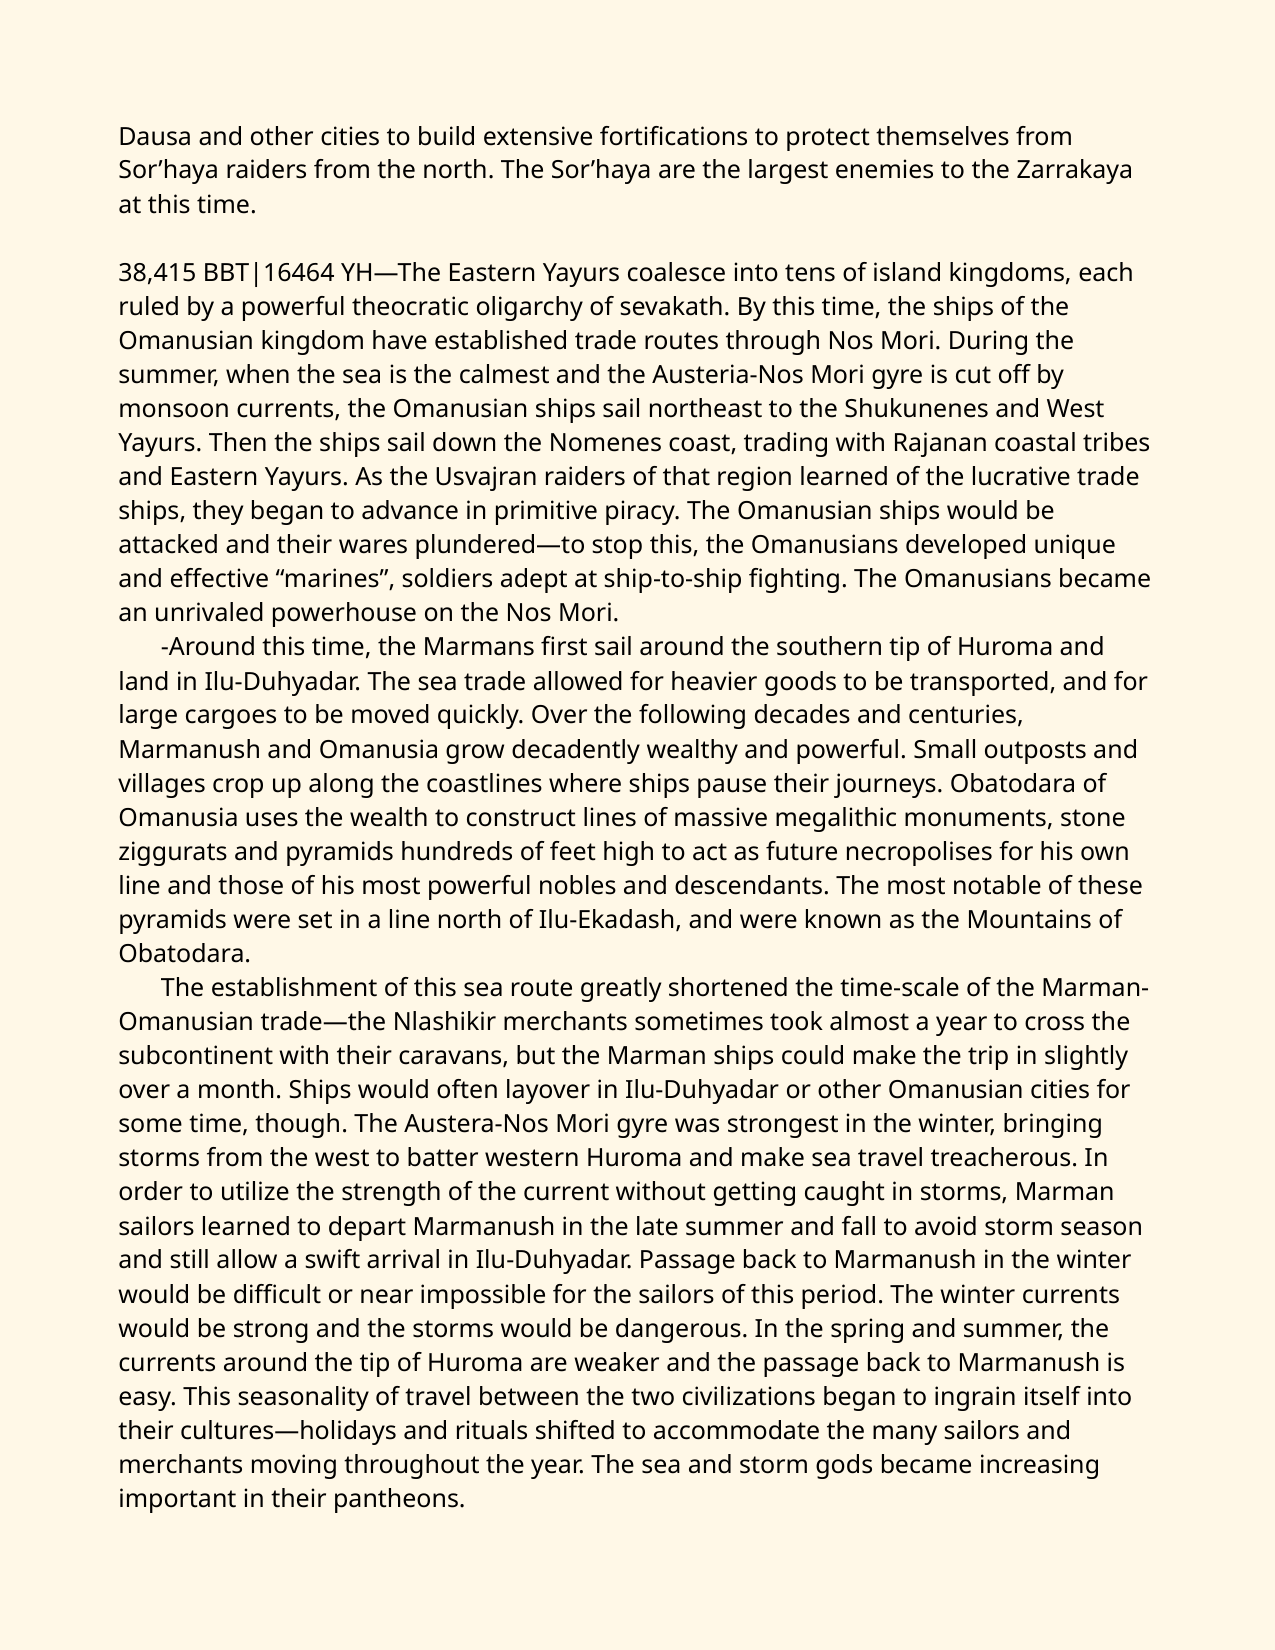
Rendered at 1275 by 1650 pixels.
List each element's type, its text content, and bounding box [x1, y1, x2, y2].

text -Around this time, the Marmans first sail around the southern tip of Huroma and land in Ilu-Duhyadar. The sea trade allowed for heavier goods to be transported, and for large cargoes to be moved quickly. Over the following decades and centuries, Marmanush and Omanusia grow decadently wealthy and powerful. Small outposts and villages crop up along the coastlines where ships pause their journeys. Obatodara of Omanusia uses the wealth to construct lines of massive megalithic monuments, stone ziggurats and pyramids hundreds of feet high to act as future necropolises for his own line and those of his most powerful nobles and descendants. The most notable of these pyramids were set in a line north of Ilu-Ekadash, and were known as the Mountains of Obatodara. [118, 629, 1157, 970]
text 38,415 BBT|16464 YH—The Eastern Yayurs coalesce into tens of island kingdoms, each ruled by a powerful theocratic oligarchy of sevakath. By this time, the ships of the Omanusian kingdom have established trade routes through Nos Mori. During the summer, when the sea is the calmest and the Austeria-Nos Mori gyre is cut off by monsoon currents, the Omanusian ships sail northeast to the Shukunenes and West Yayurs. Then the ships sail down the Nomenes coast, trading with Rajanan coastal tribes and Eastern Yayurs. As the Usvajran raiders of that region learned of the lucrative trade ships, they began to advance in primitive piracy. The Omanusian ships would be attacked and their wares plundered—to stop this, the Omanusians developed unique and effective “marines”, soldiers adept at ship-to-ship fighting. The Omanusians became an unrivaled powerhouse on the Nos Mori. [118, 254, 1157, 629]
text Dausa and other cities to build extensive fortifications to protect themselves from Sor’haya raiders from the north. The Sor’haya are the largest enemies to the Zarrakaya at this time. [118, 118, 1157, 220]
text The establishment of this sea route greatly shortened the time-scale of the Marman-Omanusian trade—the Nlashikir merchants sometimes took almost a year to cross the subcontinent with their caravans, but the Marman ships could make the trip in slightly over a month. Ships would often layover in Ilu-Duhyadar or other Omanusian cities for some time, though. The Austera-Nos Mori gyre was strongest in the winter, bringing storms from the west to batter western Huroma and make sea travel treacherous. In order to utilize the strength of the current without getting caught in storms, Marman sailors learned to depart Marmanush in the late summer and fall to avoid storm season and still allow a swift arrival in Ilu-Duhyadar. Passage back to Marmanush in the winter would be difficult or near impossible for the sailors of this period. The winter currents would be strong and the storms would be dangerous. In the spring and summer, the currents around the tip of Huroma are weaker and the passage back to Marmanush is easy. This seasonality of travel between the two civilizations began to ingrain itself into their cultures—holidays and rituals shifted to accommodate the many sailors and merchants moving throughout the year. The sea and storm gods became increasing important in their pantheons. [118, 970, 1157, 1515]
